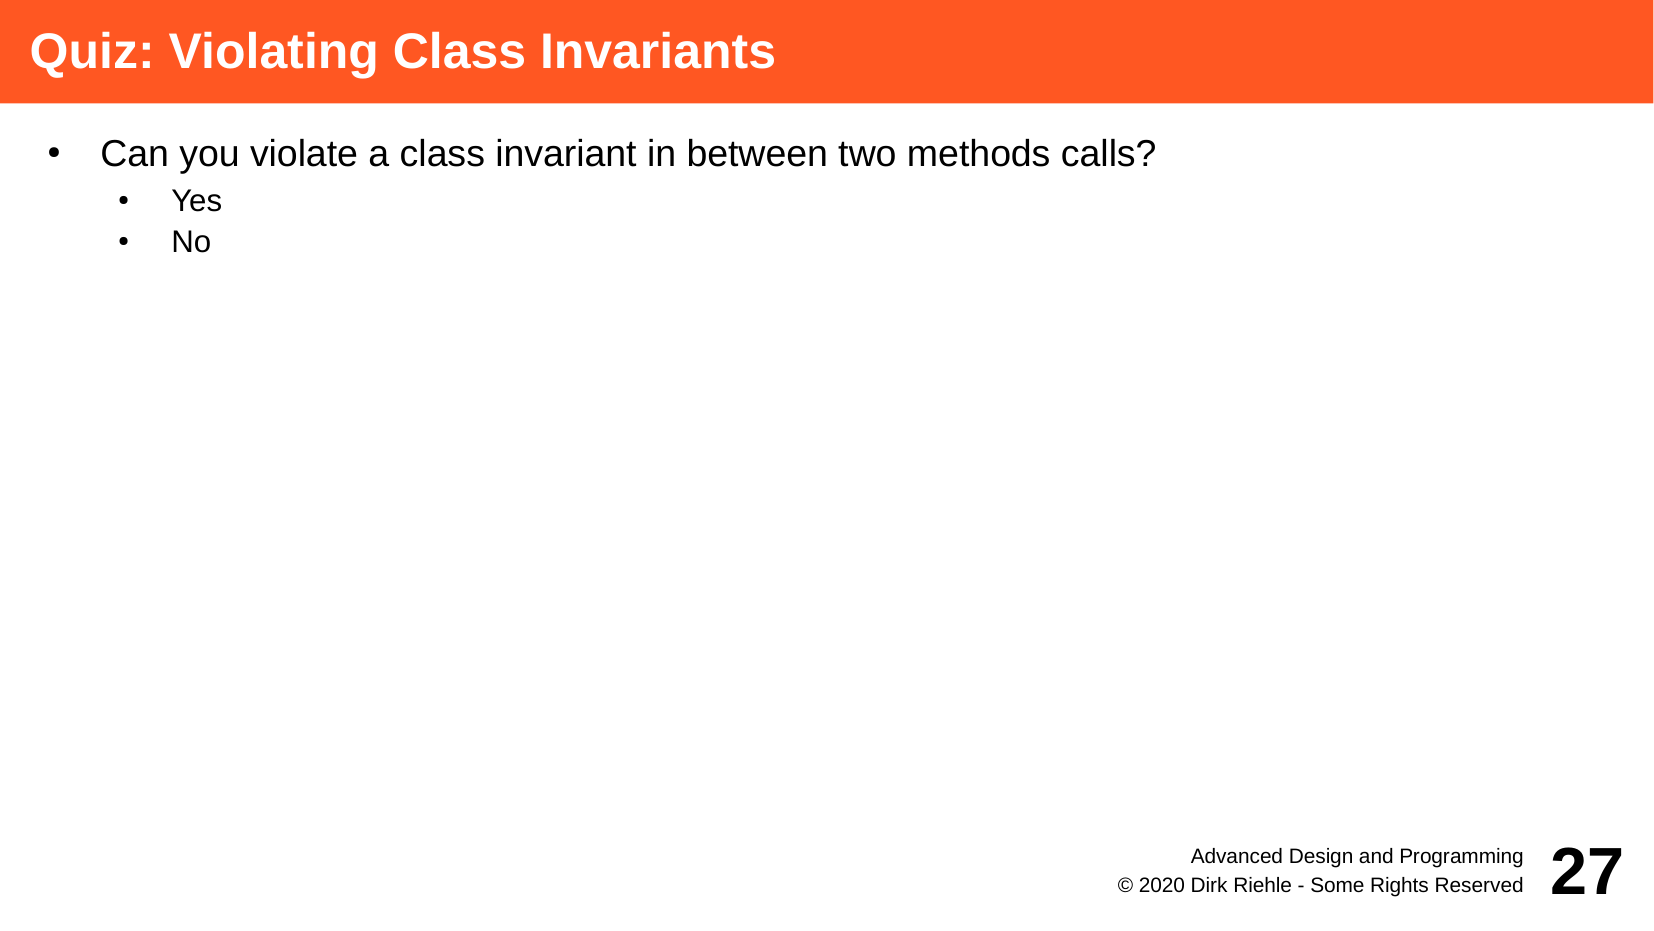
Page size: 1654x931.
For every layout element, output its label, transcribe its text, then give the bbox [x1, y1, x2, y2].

list Can you violate a class invariant in between two methods calls? Yes No [29, 132, 1625, 813]
title Quiz: Violating Class Invariants [0, 0, 1654, 104]
